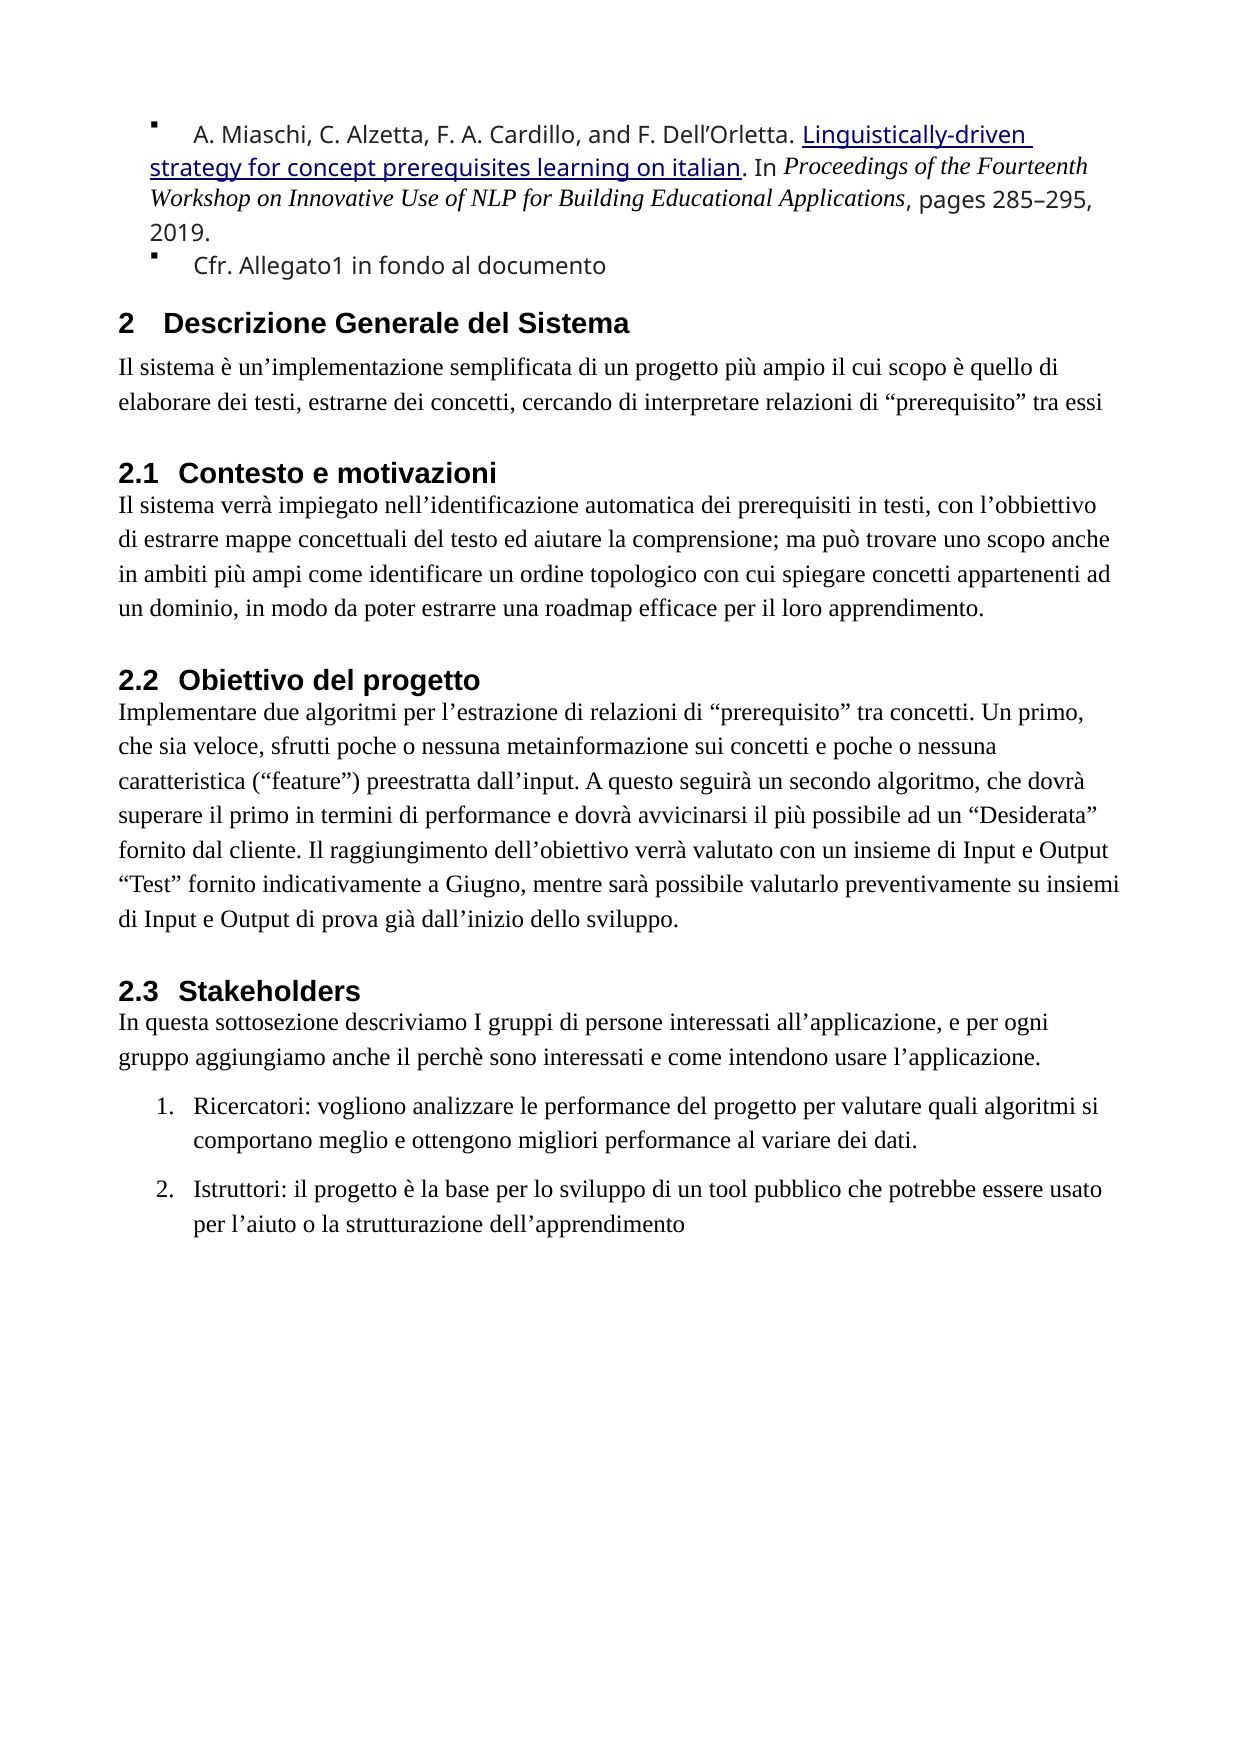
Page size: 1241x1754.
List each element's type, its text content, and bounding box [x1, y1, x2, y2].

subtitle Descrizione Generale del Sistema [118, 306, 1122, 340]
list A. Miaschi, C. Alzetta, F. A. Cardillo, and F. Dell’Orletta. Linguistically-driven strategy for concept prerequisites learning on italian. In Proceedings of the Fourteenth Workshop on Innovative Use of NLP for Building Educational Applications, pages 285–295, 2019. [149, 118, 1122, 248]
list Istruttori: il progetto è la base per lo sviluppo di un tool pubblico che potrebbe essere usato per l’aiuto o la strutturazione dell’apprendimento [156, 1174, 1122, 1238]
list Cfr. Allegato1 in fondo al documento [149, 248, 1122, 281]
subtitle Obiettivo del progetto [118, 663, 1122, 697]
text Implementare due algoritmi per l’estrazione di relazioni di “prerequisito” tra concetti. Un primo, che sia veloce, sfrutti poche o nessuna metainformazione sui concetti e poche o nessuna caratteristica (“feature”) preestratta dall’input. A questo seguirà un secondo algoritmo, che dovrà superare il primo in termini di performance e dovrà avvicinarsi il più possibile ad un “Desiderata” fornito dal cliente. Il raggiungimento dell’obiettivo verrà valutato con un insieme di Input e Output “Test” fornito indicativamente a Giugno, mentre sarà possibile valutarlo preventivamente su insiemi di Input e Output di prova già dall’inizio dello sviluppo. [118, 697, 1122, 933]
text In questa sottosezione descriviamo I gruppi di persone interessati all’applicazione, e per ogni gruppo aggiungiamo anche il perchè sono interessati e come intendono usare l’applicazione. [118, 1007, 1122, 1071]
list Ricercatori: vogliono analizzare le performance del progetto per valutare quali algoritmi si comportano meglio e ottengono migliori performance al variare dei dati. [156, 1091, 1122, 1154]
text Il sistema verrà impiegato nell’identificazione automatica dei prerequisiti in testi, con l’obbiettivo di estrarre mappe concettuali del testo ed aiutare la comprensione; ma può trovare uno scopo anche in ambiti più ampi come identificare un ordine topologico con cui spiegare concetti appartenenti ad un dominio, in modo da poter estrarre una roadmap efficace per il loro apprendimento. [118, 490, 1122, 622]
subtitle Contesto e motivazioni [118, 457, 1122, 490]
text Il sistema è un’implementazione semplificata di un progetto più ampio il cui scopo è quello di elaborare dei testi, estrarne dei concetti, cercando di interpretare relazioni di “prerequisito” tra essi [118, 352, 1122, 415]
subtitle Stakeholders [118, 974, 1122, 1007]
